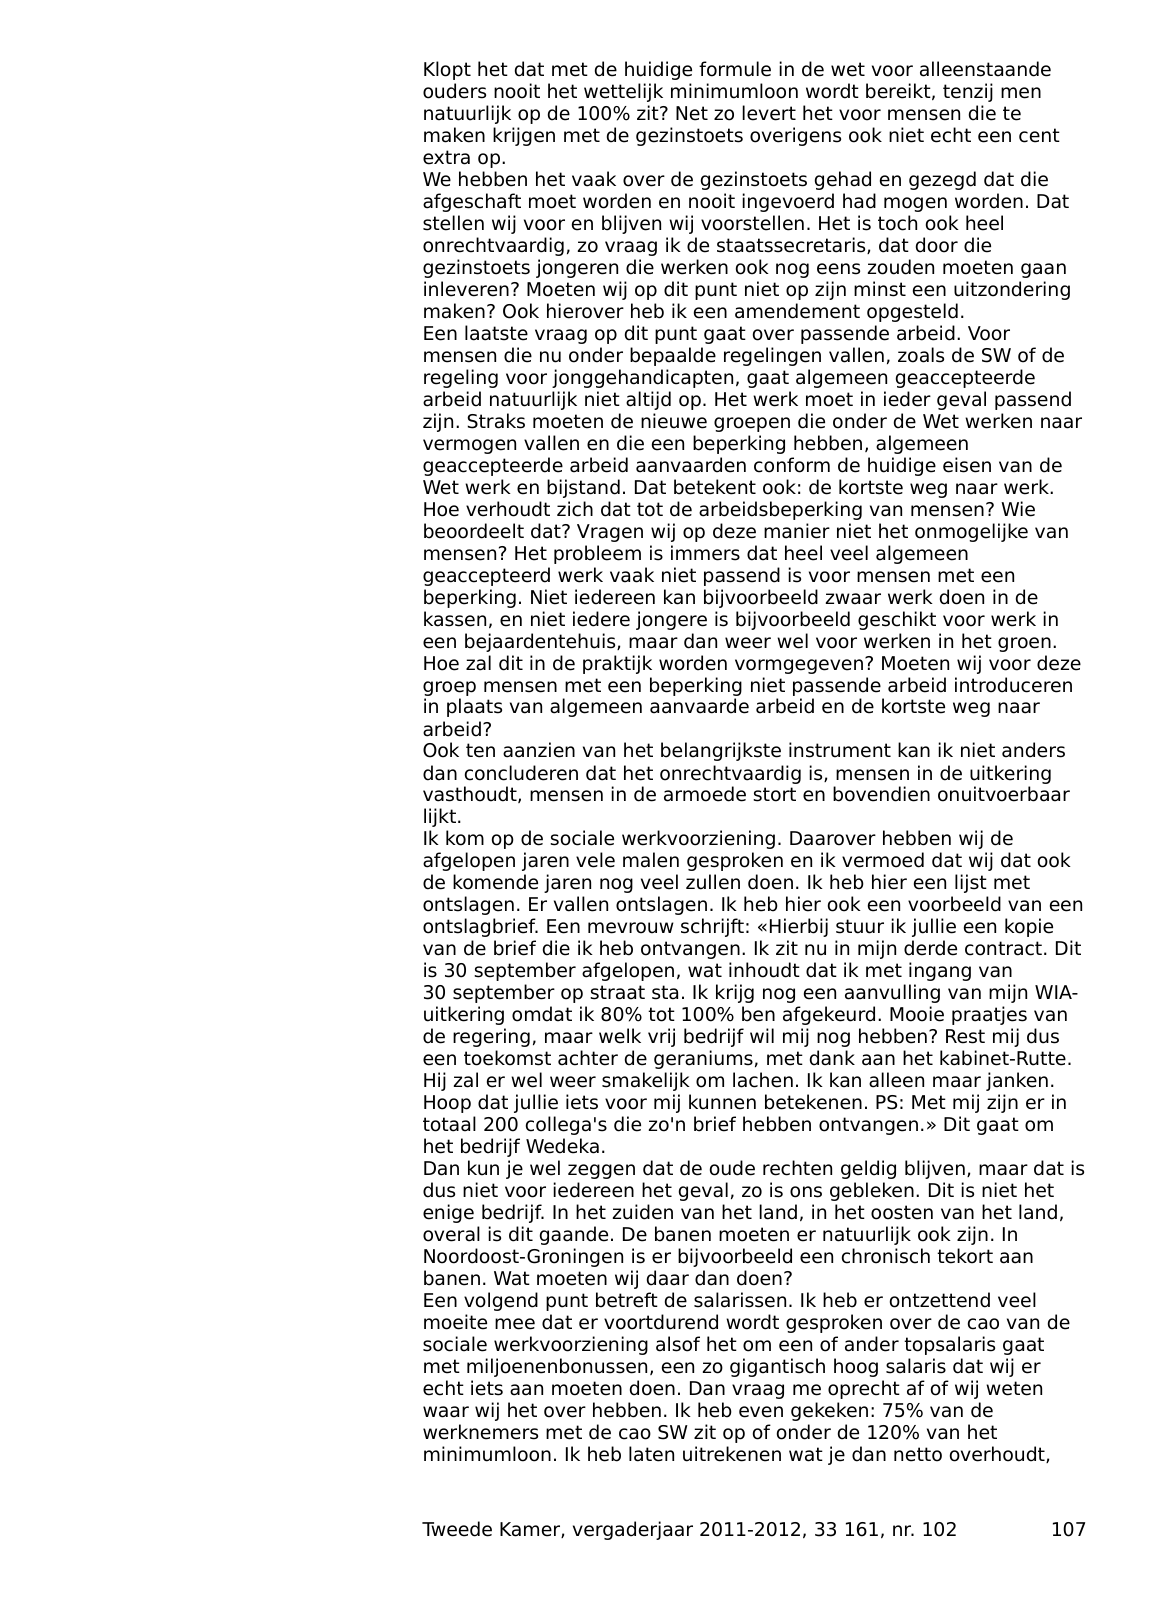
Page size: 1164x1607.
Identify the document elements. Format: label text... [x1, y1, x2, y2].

text Ik kom op de sociale werkvoorziening. Daarover hebben wij de afgelopen jaren vele malen gesproken en ik vermoed dat wij dat ook de komende jaren nog veel zullen doen. Ik heb hier een lijst met ontslagen. Er vallen ontslagen. Ik heb hier ook een voorbeeld van een ontslagbrief. Een mevrouw schrijft: «Hierbij stuur ik jullie een kopie van de brief die ik heb ontvangen. Ik zit nu in mijn derde contract. Dit is 30 september afgelopen, wat inhoudt dat ik met ingang van 30 september op straat sta. Ik krijg nog een aanvulling van mijn WIA-uitkering omdat ik 80% tot 100% ben afgekeurd. Mooie praatjes van de regering, maar welk vrij bedrijf wil mij nog hebben? Rest mij dus een toekomst achter de geraniums, met dank aan het kabinet-Rutte. Hij zal er wel weer smakelijk om lachen. Ik kan alleen maar janken. Hoop dat jullie iets voor mij kunnen betekenen. PS: Met mij zijn er in totaal 200 collega's die zo'n brief hebben ontvangen.» Dit gaat om het bedrijf Wedeka. [422, 828, 1087, 1158]
text Ook ten aanzien van het belangrijkste instrument kan ik niet anders dan concluderen dat het onrechtvaardig is, mensen in de uitkering vasthoudt, mensen in de armoede stort en bovendien onuitvoerbaar lijkt. [422, 740, 1087, 828]
text Een laatste vraag op dit punt gaat over passende arbeid. Voor mensen die nu onder bepaalde regelingen vallen, zoals de SW of de regeling voor jonggehandicapten, gaat algemeen geaccepteerde arbeid natuurlijk niet altijd op. Het werk moet in ieder geval passend zijn. Straks moeten de nieuwe groepen die onder de Wet werken naar vermogen vallen en die een beperking hebben, algemeen geaccepteerde arbeid aanvaarden conform de huidige eisen van de Wet werk en bijstand. Dat betekent ook: de kortste weg naar werk. Hoe verhoudt zich dat tot de arbeidsbeperking van mensen? Wie beoordeelt dat? Vragen wij op deze manier niet het onmogelijke van mensen? Het probleem is immers dat heel veel algemeen geaccepteerd werk vaak niet passend is voor mensen met een beperking. Niet iedereen kan bijvoorbeeld zwaar werk doen in de kassen, en niet iedere jongere is bijvoorbeeld geschikt voor werk in een bejaardentehuis, maar dan weer wel voor werken in het groen. Hoe zal dit in de praktijk worden vormgegeven? Moeten wij voor deze groep mensen met een beperking niet passende arbeid introduceren in plaats van algemeen aanvaarde arbeid en de kortste weg naar arbeid? [422, 323, 1087, 740]
text Een volgend punt betreft de salarissen. Ik heb er ontzettend veel moeite mee dat er voortdurend wordt gesproken over de cao van de sociale werkvoorziening alsof het om een of ander topsalaris gaat met miljoenenbonussen, een zo gigantisch hoog salaris dat wij er echt iets aan moeten doen. Dan vraag me oprecht af of wij weten waar wij het over hebben. Ik heb even gekeken: 75% van de werknemers met de cao SW zit op of onder de 120% van het minimumloon. Ik heb laten uitrekenen wat je dan netto overhoudt, [422, 1290, 1087, 1466]
text Klopt het dat met de huidige formule in de wet voor alleenstaande ouders nooit het wettelijk minimumloon wordt bereikt, tenzij men natuurlijk op de 100% zit? Net zo levert het voor mensen die te maken krijgen met de gezinstoets overigens ook niet echt een cent extra op. [422, 59, 1087, 169]
text We hebben het vaak over de gezinstoets gehad en gezegd dat die afgeschaft moet worden en nooit ingevoerd had mogen worden. Dat stellen wij voor en blijven wij voorstellen. Het is toch ook heel onrechtvaardig, zo vraag ik de staatssecretaris, dat door die gezinstoets jongeren die werken ook nog eens zouden moeten gaan inleveren? Moeten wij op dit punt niet op zijn minst een uitzondering maken? Ook hierover heb ik een amendement opgesteld. [422, 169, 1087, 323]
text Dan kun je wel zeggen dat de oude rechten geldig blijven, maar dat is dus niet voor iedereen het geval, zo is ons gebleken. Dit is niet het enige bedrijf. In het zuiden van het land, in het oosten van het land, overal is dit gaande. De banen moeten er natuurlijk ook zijn. In Noordoost-Groningen is er bijvoorbeeld een chronisch tekort aan banen. Wat moeten wij daar dan doen? [422, 1158, 1087, 1290]
